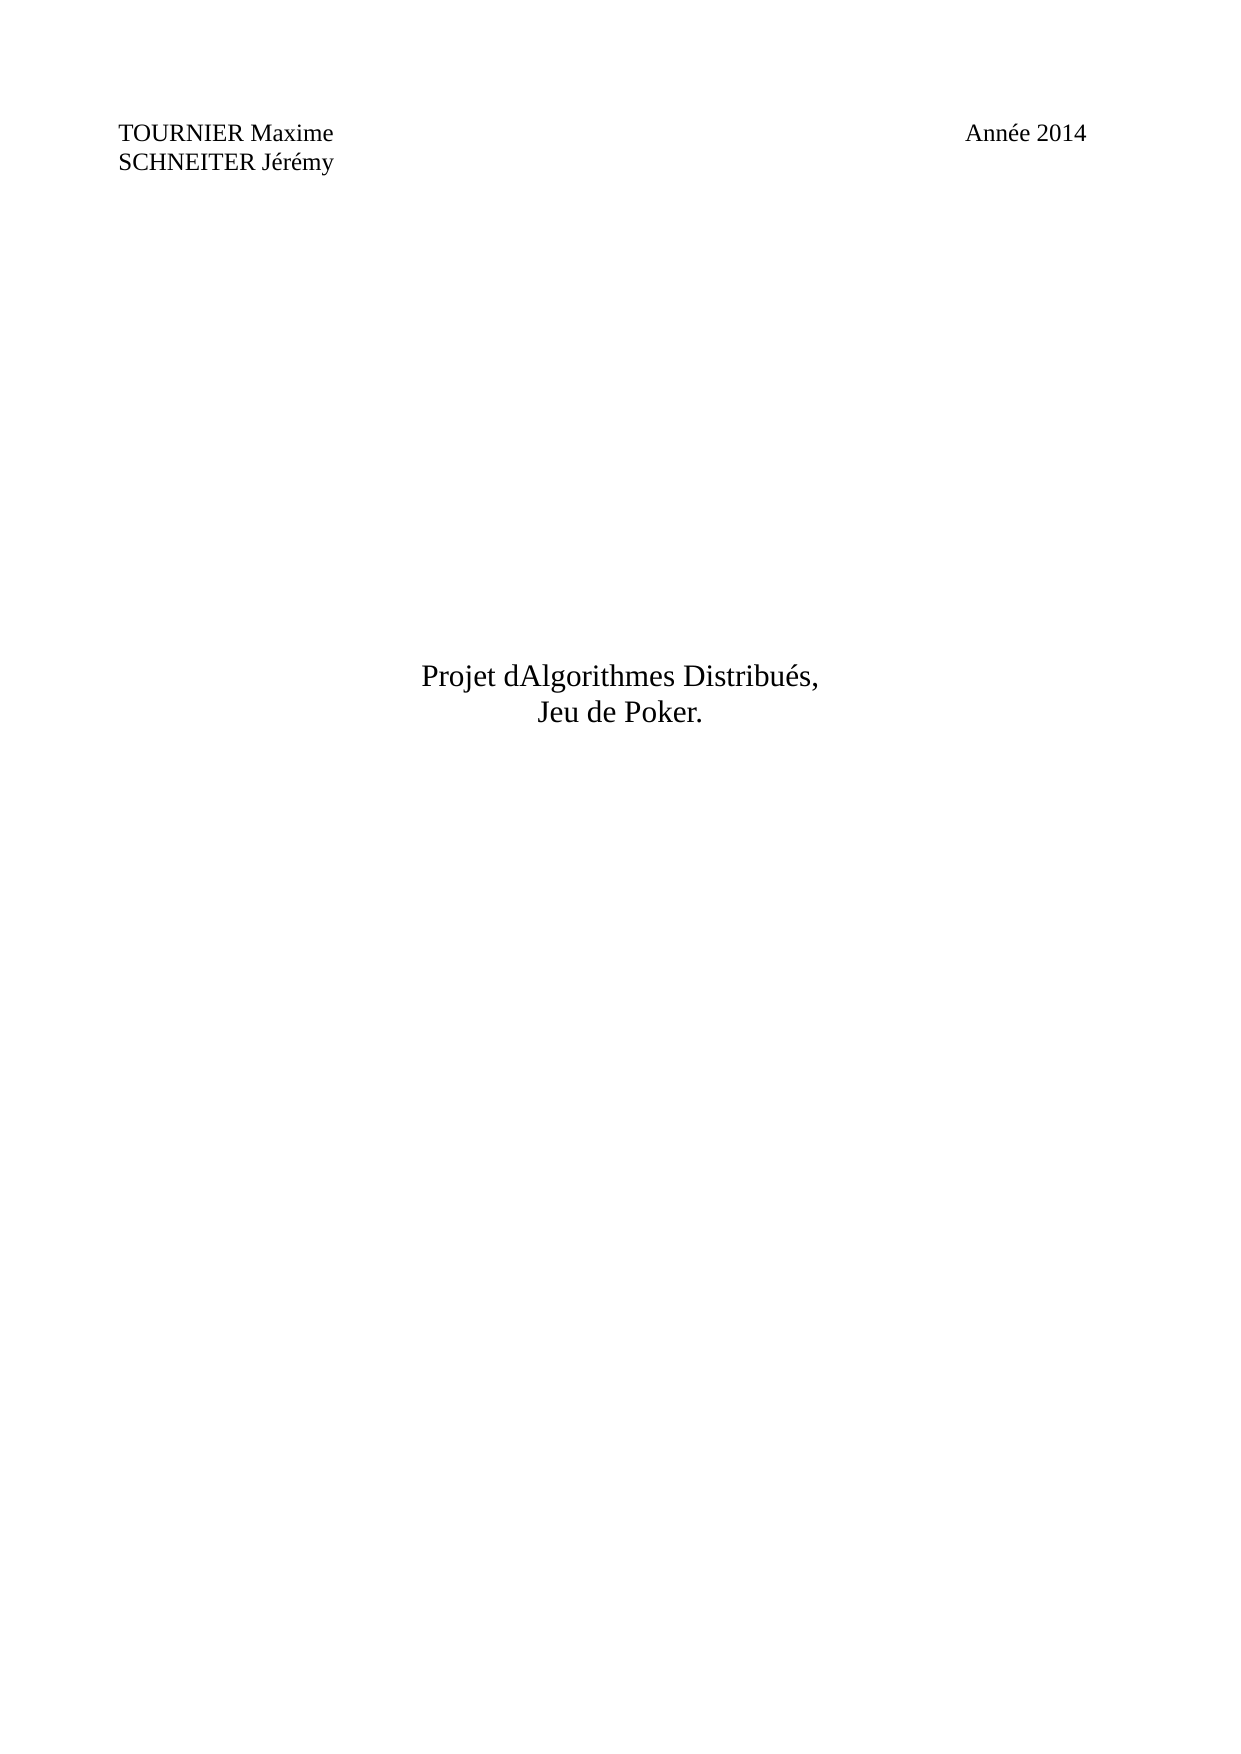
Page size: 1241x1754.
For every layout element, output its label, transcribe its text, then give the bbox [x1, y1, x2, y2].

text TOURNIER Maxime Année 2014 [118, 118, 1122, 147]
text SCHNEITER Jérémy [118, 147, 1122, 176]
text Jeu de Poker. [118, 693, 1122, 729]
text Projet dAlgorithmes Distribués, [118, 657, 1122, 693]
